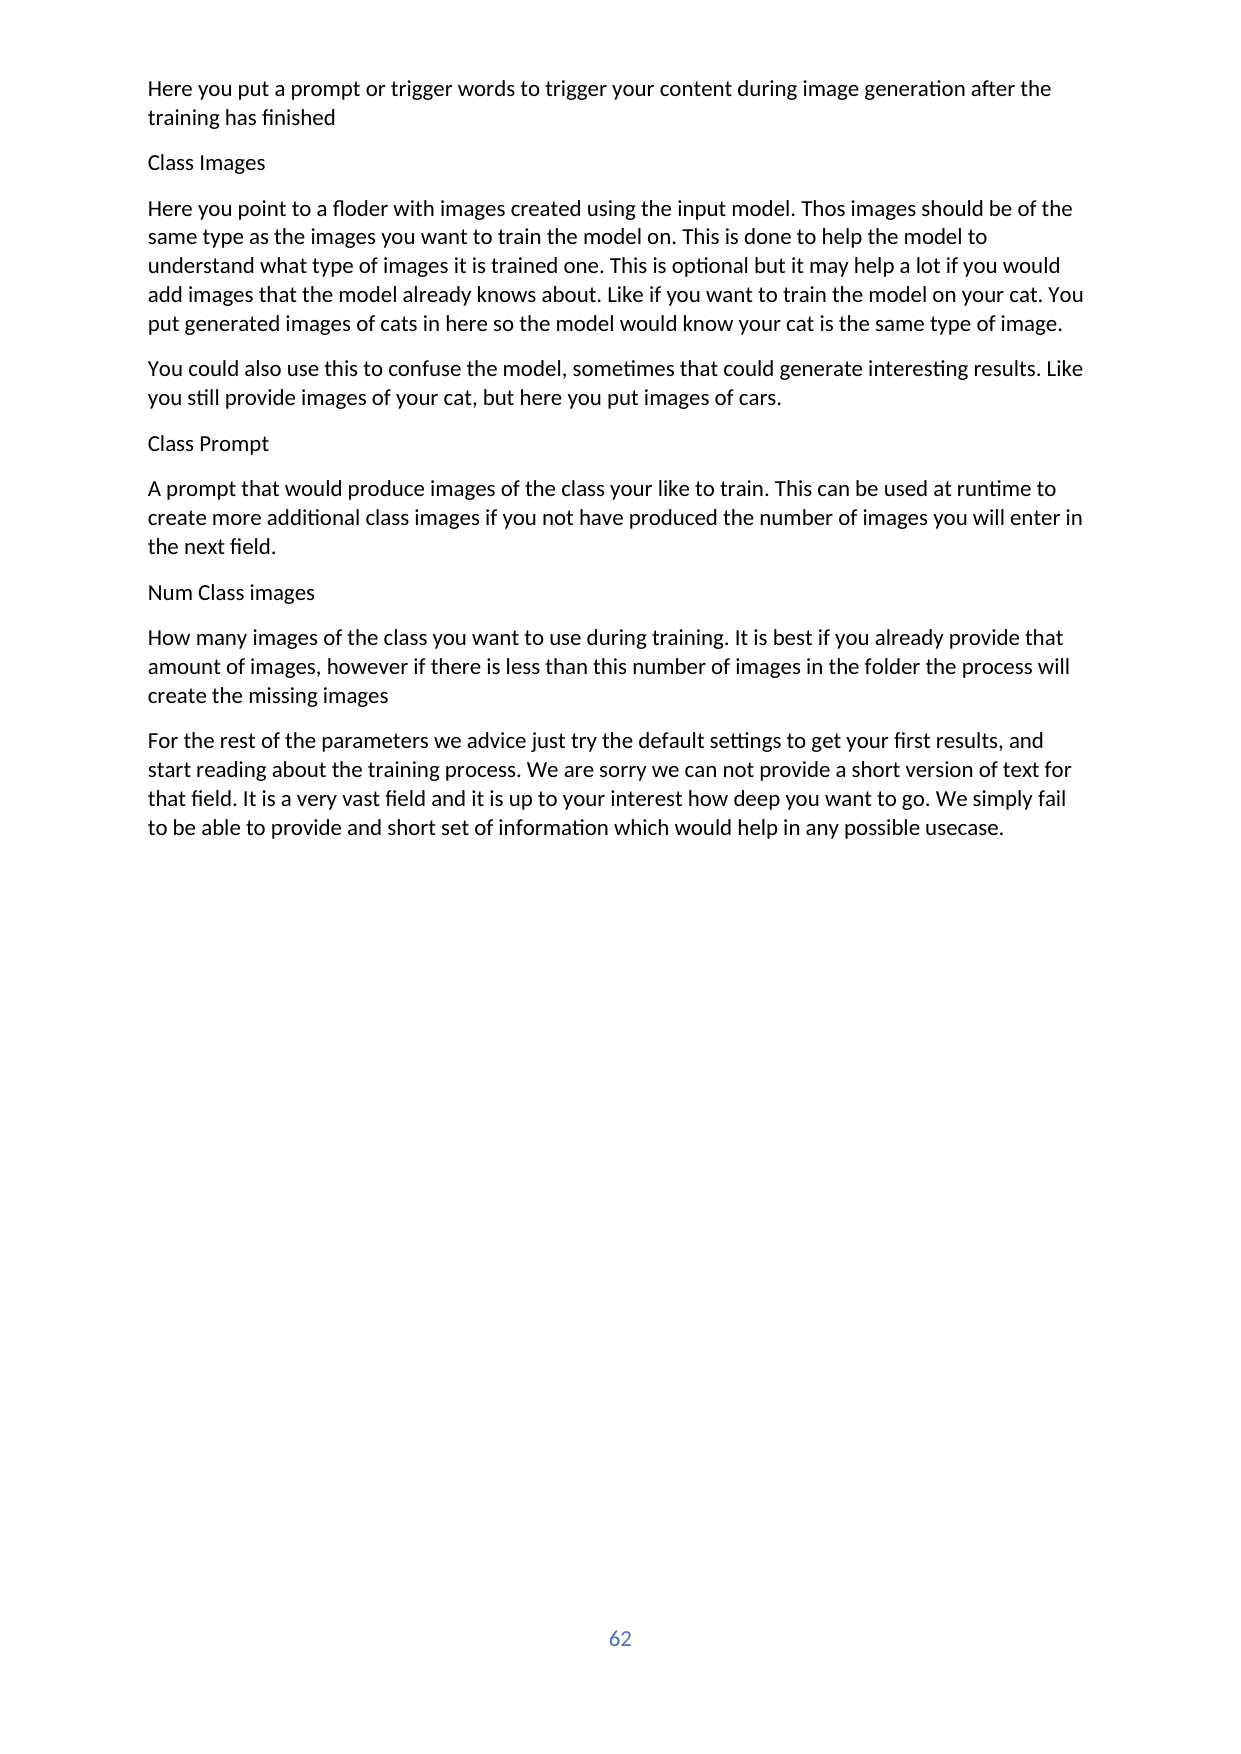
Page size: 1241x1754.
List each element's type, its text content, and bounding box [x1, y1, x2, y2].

text For the rest of the parameters we advice just try the default settings to get your first results, and start reading about the training process. We are sorry we can not provide a short version of text for that field. It is a very vast field and it is up to your interest how deep you want to go. We simply fail to be able to provide and short set of information which would help in any possible usecase. [148, 726, 1093, 841]
text Class Images [148, 148, 1093, 176]
text Class Prompt [148, 429, 1093, 457]
text You could also use this to confuse the model, sometimes that could generate interesting results. Like you still provide images of your cat, but here you put images of cars. [148, 354, 1093, 411]
text Here you put a prompt or trigger words to trigger your content during image generation after the training has finished [148, 74, 1093, 131]
text How many images of the class you want to use during training. It is best if you already provide that amount of images, however if there is less than this number of images in the folder the process will create the missing images [148, 623, 1093, 709]
text A prompt that would produce images of the class your like to train. This can be used at runtime to create more additional class images if you not have produced the number of images you will enter in the next field. [148, 474, 1093, 560]
text Num Class images [148, 578, 1093, 606]
text Here you point to a floder with images created using the input model. Thos images should be of the same type as the images you want to train the model on. This is done to help the model to understand what type of images it is trained one. This is optional but it may help a lot if you would add images that the model already knows about. Like if you want to train the model on your cat. You put generated images of cats in here so the model would know your cat is the same type of image. [148, 194, 1093, 337]
